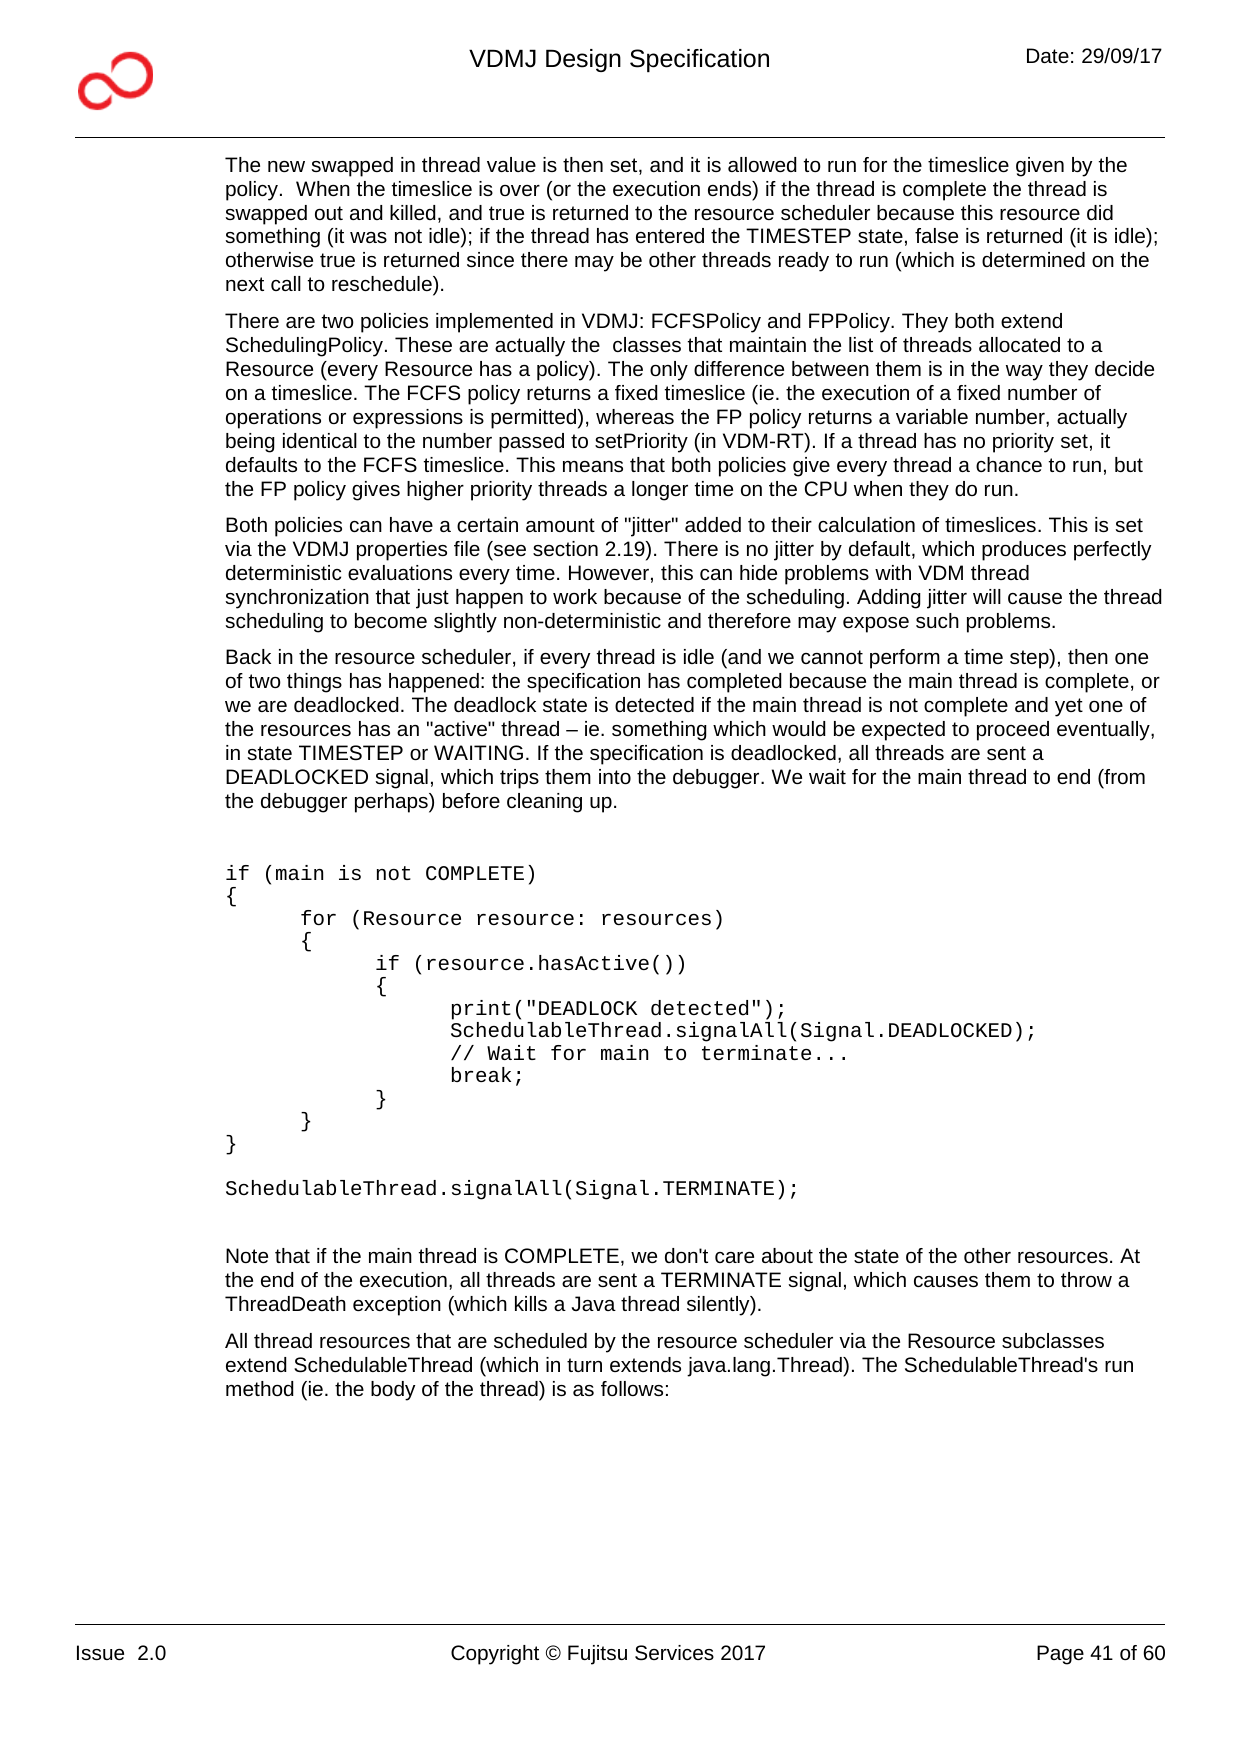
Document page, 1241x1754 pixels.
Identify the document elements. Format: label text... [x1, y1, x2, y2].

text print("DEADLOCK detected"); [225, 997, 1165, 1020]
text Both policies can have a certain amount of "jitter" added to their calculation of timeslices. This is set via the VDMJ properties file (see section 2.19). There is no jitter by default, which produces perfectly deterministic evaluations every time. However, this can hide problems with VDM thread synchronization that just happen to work because of the scheduling. Adding jitter will cause the thread scheduling to become slightly non-deterministic and therefore may expose such problems. [225, 513, 1165, 633]
text // Wait for main to terminate... [225, 1042, 1165, 1065]
text if (main is not COMPLETE) [225, 862, 1165, 885]
text There are two policies implemented in VDMJ: FCFSPolicy and FPPolicy. They both extend SchedulingPolicy. These are actually the classes that maintain the list of threads allocated to a Resource (every Resource has a policy). The only difference between them is in the way they decide on a timeslice. The FCFS policy returns a fixed timeslice (ie. the execution of a fixed number of operations or expressions is permitted), whereas the FP policy returns a variable number, actually being identical to the number passed to setPriority (in VDM-RT). If a thread has no priority set, it defaults to the FCFS timeslice. This means that both policies give every thread a chance to run, but the FP policy gives higher priority threads a longer time on the CPU when they do run. [225, 309, 1165, 501]
text SchedulableThread.signalAll(Signal.TERMINATE); [225, 1177, 1165, 1200]
text SchedulableThread.signalAll(Signal.DEADLOCKED); [225, 1020, 1165, 1042]
text The new swapped in thread value is then set, and it is allowed to run for the timeslice given by the policy. When the timeslice is over (or the execution ends) if the thread is complete the thread is swapped out and killed, and true is returned to the resource scheduler because this resource did something (it was not idle); if the thread has entered the TIMESTEP state, false is returned (it is idle); otherwise true is returned since there may be other threads ready to run (which is determined on the next call to reschedule). [225, 153, 1165, 297]
text if (resource.hasActive()) [225, 952, 1165, 975]
text for (Resource resource: resources) [225, 907, 1165, 930]
text } [225, 1087, 1165, 1110]
text { [225, 885, 1165, 907]
text All thread resources that are scheduled by the resource scheduler via the Resource subclasses extend SchedulableThread (which in turn extends java.lang.Thread). The SchedulableThread's run method (ie. the body of the thread) is as follows: [225, 1329, 1165, 1401]
text Note that if the main thread is COMPLETE, we don't care about the state of the other resources. At the end of the execution, all threads are sent a TERMINATE signal, which causes them to throw a ThreadDeath exception (which kills a Java thread silently). [225, 1245, 1165, 1317]
text } [225, 1132, 1165, 1155]
text { [225, 930, 1165, 952]
text Back in the resource scheduler, if every thread is idle (and we cannot perform a time step), then one of two things has happened: the specification has completed because the main thread is complete, or we are deadlocked. The deadlock state is detected if the main thread is not complete and yet one of the resources has an "active" thread – ie. something which would be expected to proceed eventually, in state TIMESTEP or WAITING. If the specification is deadlocked, all threads are sent a DEADLOCKED signal, which trips them into the debugger. We wait for the main thread to end (from the debugger perhaps) before cleaning up. [225, 646, 1165, 813]
picture [78, 44, 153, 120]
text } [225, 1110, 1165, 1132]
text { [225, 975, 1165, 997]
text break; [225, 1065, 1165, 1087]
